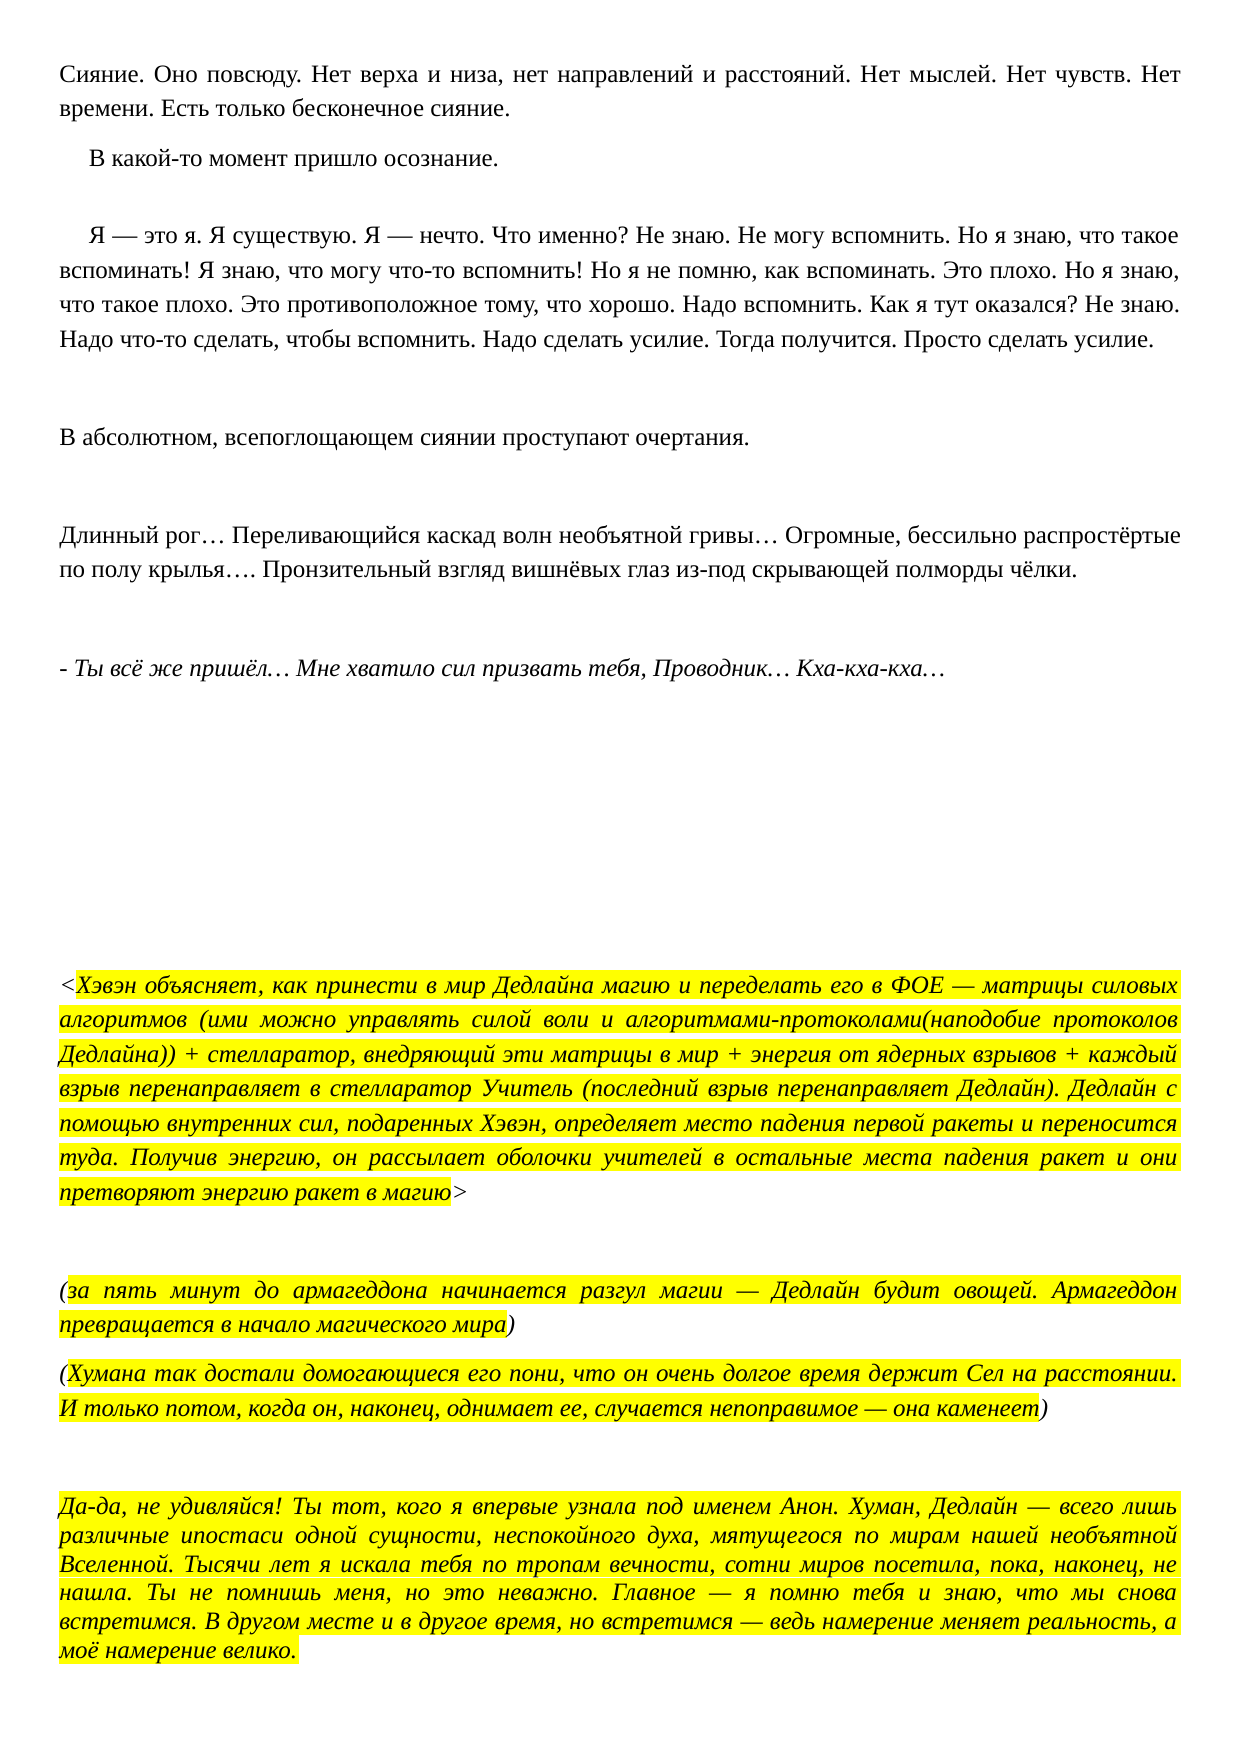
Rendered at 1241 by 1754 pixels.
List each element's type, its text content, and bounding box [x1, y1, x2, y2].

text (за пять минут до армагеддона начинается разгул магии — Дедлайн будит овощей. Армагеддон превращается в начало магического мира) [59, 1275, 1181, 1338]
text Длинный рог… Переливающийся каскад волн необъятной гривы… Огромные, бессильно распростёртые по полу крылья…. Пронзительный взгляд вишнёвых глаз из-под скрывающей полморды чёлки. [59, 520, 1181, 583]
text В какой-то момент пришло осознание. [59, 143, 1181, 171]
text Сияние. Оно повсюду. Нет верха и низа, нет направлений и расстояний. Нет мыслей. Нет чувств. Нет времени. Есть только бесконечное сияние. [59, 59, 1181, 122]
text - Ты всё же пришёл… Мне хватило сил призвать тебя, Проводник… Кха-кха-кха… [59, 653, 1181, 681]
text <Хэвэн объясняет, как принести в мир Дедлайна магию и переделать его в ФОЕ — матрицы силовых алгоритмов (ими можно управлять силой воли и алгоритмами-протоколами(наподобие протоколов Дедлайна)) + стелларатор, внедряющий эти матрицы в мир + энергия от ядерных взрывов + каждый взрыв перенаправляет в стелларатор Учитель (последний взрыв перенаправляет Дедлайн). Дедлайн с помощью внутренних сил, подаренных Хэвэн, определяет место падения первой ракеты и переносится туда. Получив энергию, он рассылает оболочки учителей в остальные места падения ракет и они претворяют энергию ракет в магию> [59, 970, 1181, 1206]
text В абсолютном, всепоглощающем сиянии проступают очертания. [59, 422, 1181, 451]
text Я — это я. Я существую. Я — нечто. Что именно? Не знаю. Не могу вспомнить. Но я знаю, что такое вспоминать! Я знаю, что могу что-то вспомнить! Но я не помню, как вспоминать. Это плохо. Но я знаю, что такое плохо. Это противоположное тому, что хорошо. Надо вспомнить. Как я тут оказался? Не знаю. Надо что-то сделать, чтобы вспомнить. Надо сделать усилие. Тогда получится. Просто сделать усилие. [59, 220, 1181, 353]
text Да-да, не удивляйся! Ты тот, кого я впервые узнала под именем Анон. Хуман, Дедлайн — всего лишь различные ипостаси одной сущности, неспокойного духа, мятущегося по мирам нашей необъятной Вселенной. Тысячи лет я искала тебя по тропам вечности, сотни миров посетила, пока, наконец, не нашла. Ты не помнишь меня, но это неважно. Главное — я помню тебя и знаю, что мы снова встретимся. В другом месте и в другое время, но встретимся — ведь намерение меняет реальность, а моё намерение велико. [59, 1491, 1181, 1664]
text (Хумана так достали домогающиеся его пони, что он очень долгое время держит Сел на расстоянии. И только потом, когда он, наконец, однимает ее, случается непоправимое — она каменеет) [59, 1358, 1181, 1422]
